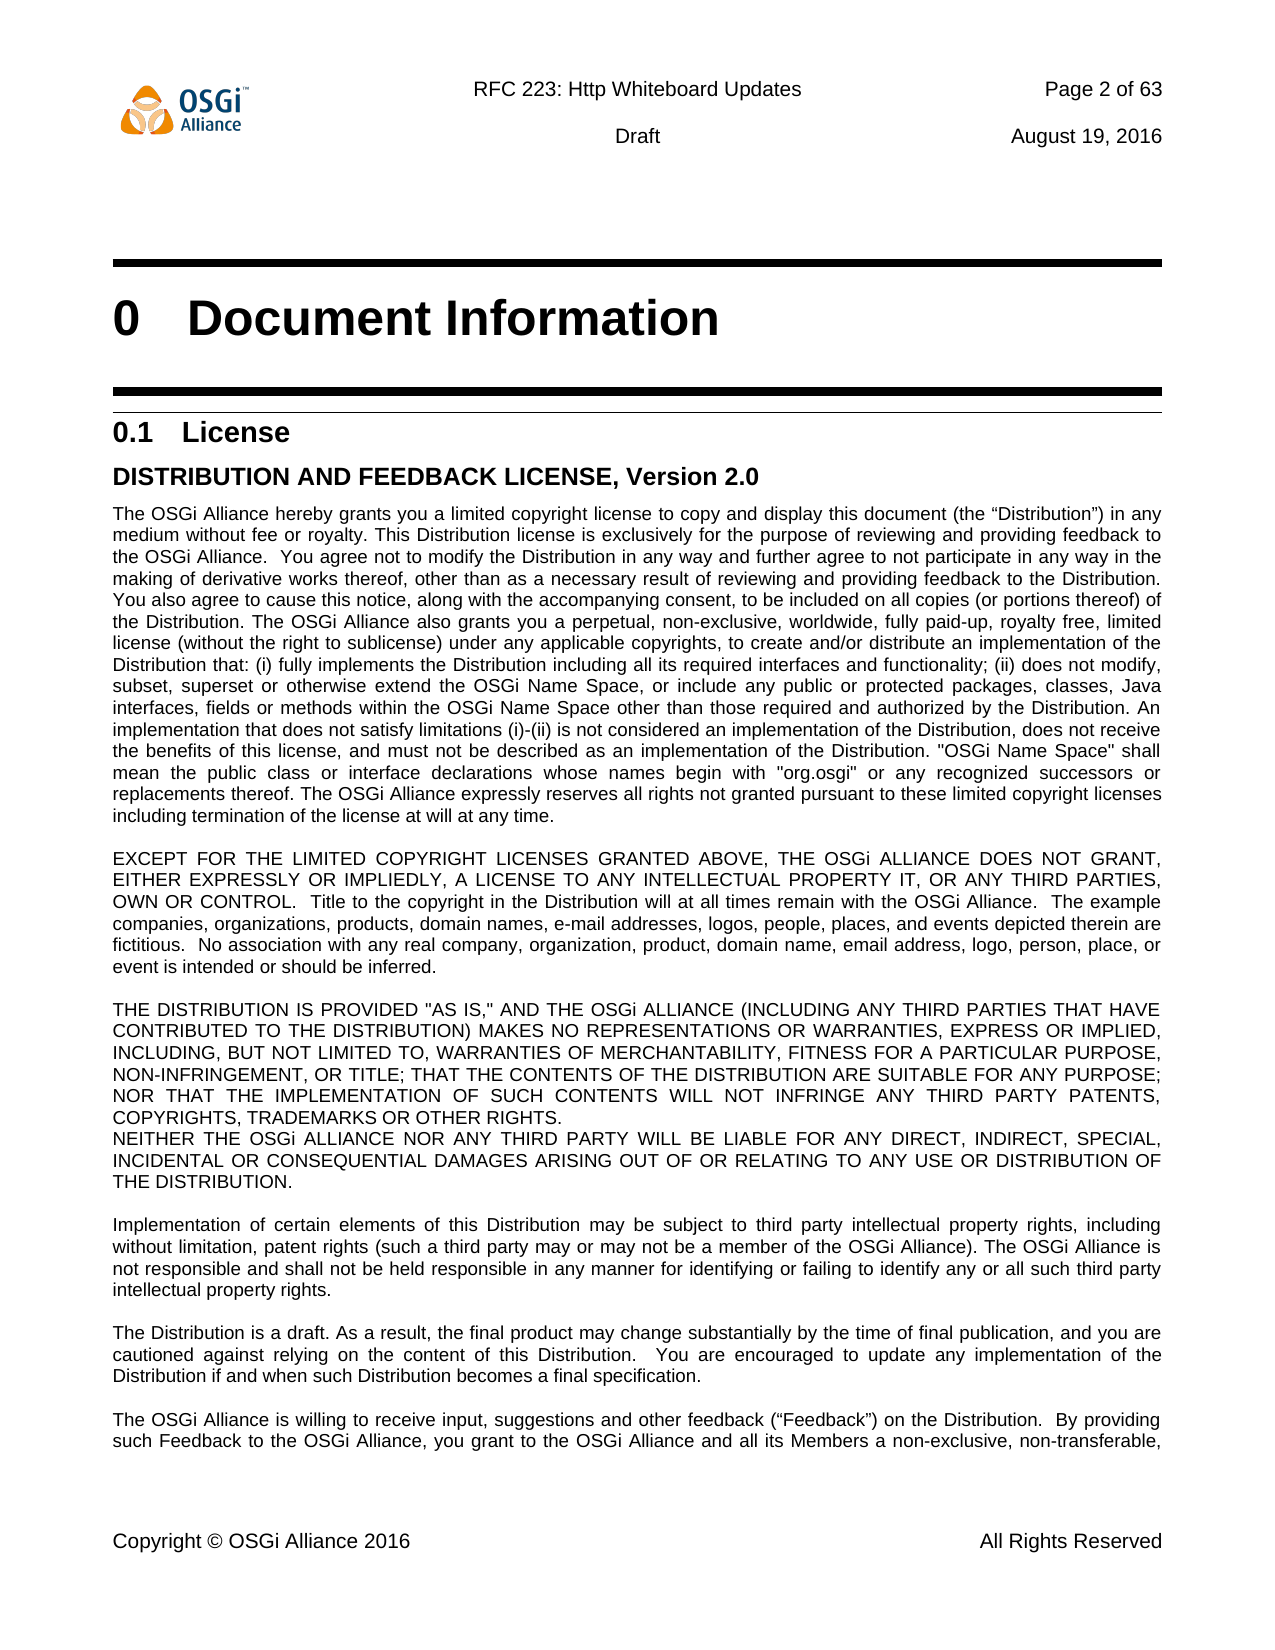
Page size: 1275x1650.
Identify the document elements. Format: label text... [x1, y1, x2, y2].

text The OSGi Alliance hereby grants you a limited copyright license to copy and display this document (the “Distribution”) in any medium without fee or royalty. This Distribution license is exclusively for the purpose of reviewing and providing feedback to the OSGi Alliance. You agree not to modify the Distribution in any way and further agree to not participate in any way in the making of derivative works thereof, other than as a necessary result of reviewing and providing feedback to the Distribution. You also agree to cause this notice, along with the accompanying consent, to be included on all copies (or portions thereof) of the Distribution. The OSGi Alliance also grants you a perpetual, non-exclusive, worldwide, fully paid-up, royalty free, limited license (without the right to sublicense) under any applicable copyrights, to create and/or distribute an implementation of the Distribution that: (i) fully implements the Distribution including all its required interfaces and functionality; (ii) does not modify, subset, superset or otherwise extend the OSGi Name Space, or include any public or protected packages, classes, Java interfaces, fields or methods within the OSGi Name Space other than those required and authorized by the Distribution. An implementation that does not satisfy limitations (i)-(ii) is not considered an implementation of the Distribution, does not receive the benefits of this license, and must not be described as an implementation of the Distribution. "OSGi Name Space" shall mean the public class or interface declarations whose names begin with "org.osgi" or any recognized successors or replacements thereof. The OSGi Alliance expressly reserves all rights not granted pursuant to these limited copyright licenses including termination of the license at will at any time. [112, 503, 1162, 826]
text The OSGi Alliance is willing to receive input, suggestions and other feedback (“Feedback”) on the Distribution. By providing such Feedback to the OSGi Alliance, you grant to the OSGi Alliance and all its Members a non-exclusive, non-transferable, [112, 1408, 1162, 1451]
subtitle Document Information [112, 260, 1162, 396]
picture [113, 78, 257, 142]
text DISTRIBUTION AND FEEDBACK LICENSE, Version 2.0 [112, 461, 1162, 490]
text The Distribution is a draft. As a result, the final product may change substantially by the time of final publication, and you are cautioned against relying on the content of this Distribution. You are encouraged to update any implementation of the Distribution if and when such Distribution becomes a final specification. [112, 1322, 1162, 1387]
text THE DISTRIBUTION IS PROVIDED "AS IS," AND THE OSGi ALLIANCE (INCLUDING ANY THIRD PARTIES THAT HAVE CONTRIBUTED TO THE DISTRIBUTION) MAKES NO REPRESENTATIONS OR WARRANTIES, EXPRESS OR IMPLIED, INCLUDING, BUT NOT LIMITED TO, WARRANTIES OF MERCHANTABILITY, FITNESS FOR A PARTICULAR PURPOSE, NON-INFRINGEMENT, OR TITLE; THAT THE CONTENTS OF THE DISTRIBUTION ARE SUITABLE FOR ANY PURPOSE; NOR THAT THE IMPLEMENTATION OF SUCH CONTENTS WILL NOT INFRINGE ANY THIRD PARTY PATENTS, COPYRIGHTS, TRADEMARKS OR OTHER RIGHTS. [112, 999, 1162, 1128]
text EXCEPT FOR THE LIMITED COPYRIGHT LICENSES GRANTED ABOVE, THE OSGi ALLIANCE DOES NOT GRANT, EITHER EXPRESSLY OR IMPLIEDLY, A LICENSE TO ANY INTELLECTUAL PROPERTY IT, OR ANY THIRD PARTIES, OWN OR CONTROL. Title to the copyright in the Distribution will at all times remain with the OSGi Alliance. The example companies, organizations, products, domain names, e-mail addresses, logos, people, places, and events depicted therein are fictitious. No association with any real company, organization, product, domain name, email address, logo, person, place, or event is intended or should be inferred. [112, 848, 1162, 977]
subtitle License [112, 413, 1162, 449]
text NEITHER THE OSGi ALLIANCE NOR ANY THIRD PARTY WILL BE LIABLE FOR ANY DIRECT, INDIRECT, SPECIAL, INCIDENTAL OR CONSEQUENTIAL DAMAGES ARISING OUT OF OR RELATING TO ANY USE OR DISTRIBUTION OF THE DISTRIBUTION. [112, 1128, 1162, 1193]
text Implementation of certain elements of this Distribution may be subject to third party intellectual property rights, including without limitation, patent rights (such a third party may or may not be a member of the OSGi Alliance). The OSGi Alliance is not responsible and shall not be held responsible in any manner for identifying or failing to identify any or all such third party intellectual property rights. [112, 1214, 1162, 1301]
